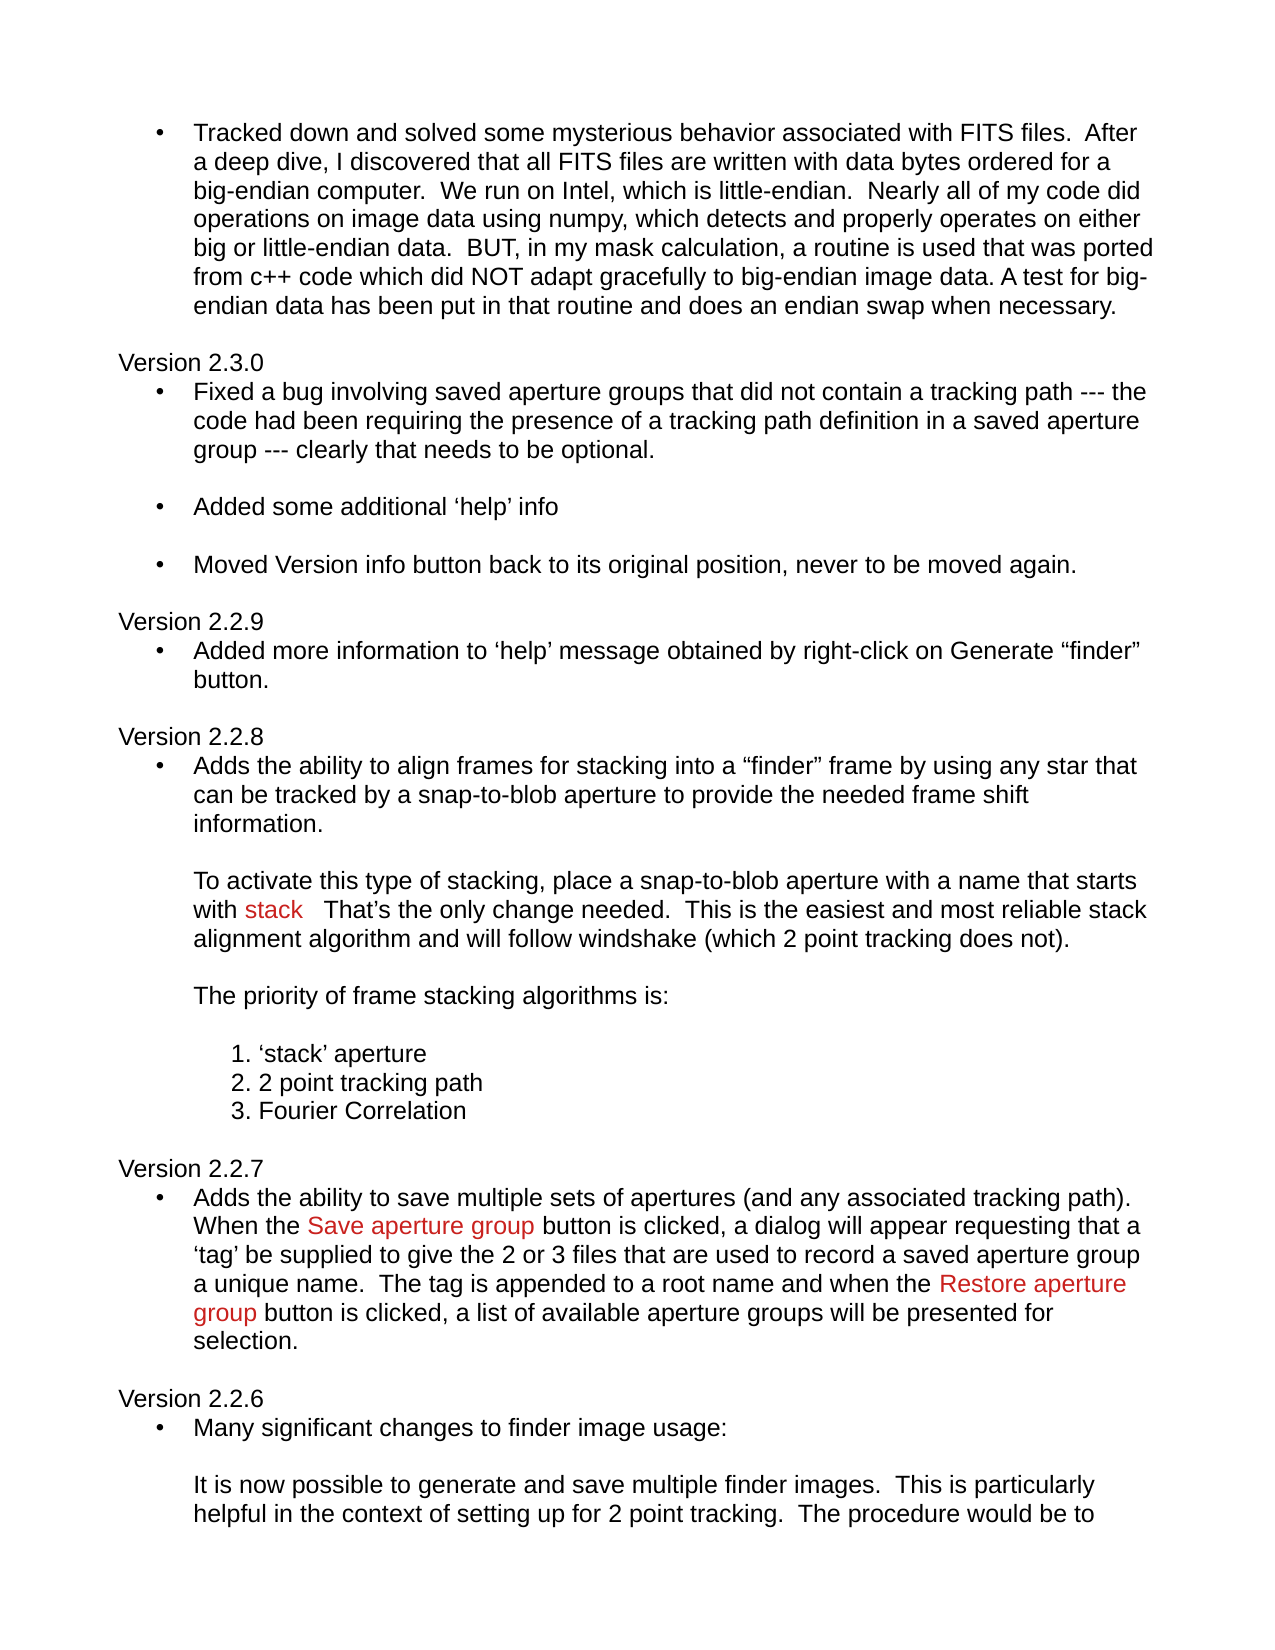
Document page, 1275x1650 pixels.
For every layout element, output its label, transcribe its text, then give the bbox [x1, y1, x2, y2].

list 1. ‘stack’ aperture 2. 2 point tracking path 3. Fourier Correlation [193, 1039, 1157, 1154]
list Adds the ability to align frames for stacking into a “finder” frame by using any star that can be tracked by a snap-to-blob aperture to provide the needed frame shift information. To activate this type of stacking, place a snap-to-blob aperture with a name that starts with stack That’s the only change needed. This is the easiest and most reliable stack alignment algorithm and will follow windshake (which 2 point tracking does not). The priority of frame stacking algorithms is: [156, 751, 1157, 1039]
text Version 2.2.6 [118, 1384, 1157, 1413]
list Added more information to ‘help’ message obtained by right-click on Generate “finder” button. [156, 636, 1157, 722]
list Adds the ability to save multiple sets of apertures (and any associated tracking path). When the Save aperture group button is clicked, a dialog will appear requesting that a ‘tag’ be supplied to give the 2 or 3 files that are used to record a saved aperture group a unique name. The tag is appended to a root name and when the Restore aperture group button is clicked, a list of available aperture groups will be presented for selection. [156, 1182, 1157, 1384]
text Version 2.2.7 [118, 1154, 1157, 1182]
list Fixed a bug involving saved aperture groups that did not contain a tracking path --- the code had been requiring the presence of a tracking path definition in a saved aperture group --- clearly that needs to be optional. [156, 377, 1157, 492]
list Tracked down and solved some mysterious behavior associated with FITS files. After a deep dive, I discovered that all FITS files are written with data bytes ordered for a big-endian computer. We run on Intel, which is little-endian. Nearly all of my code did operations on image data using numpy, which detects and properly operates on either big or little-endian data. BUT, in my mask calculation, a routine is used that was ported from c++ code which did NOT adapt gracefully to big-endian image data. A test for big-endian data has been put in that routine and does an endian swap when necessary. [156, 118, 1157, 348]
list Many significant changes to finder image usage: It is now possible to generate and save multiple finder images. This is particularly helpful in the context of setting up for 2 point tracking. The procedure would be to [156, 1413, 1157, 1528]
list Moved Version info button back to its original position, never to be moved again. [156, 550, 1157, 607]
text Version 2.2.8 [118, 722, 1157, 751]
list Added some additional ‘help’ info [156, 492, 1157, 550]
text Version 2.3.0 [118, 348, 1157, 377]
text Version 2.2.9 [118, 607, 1157, 636]
